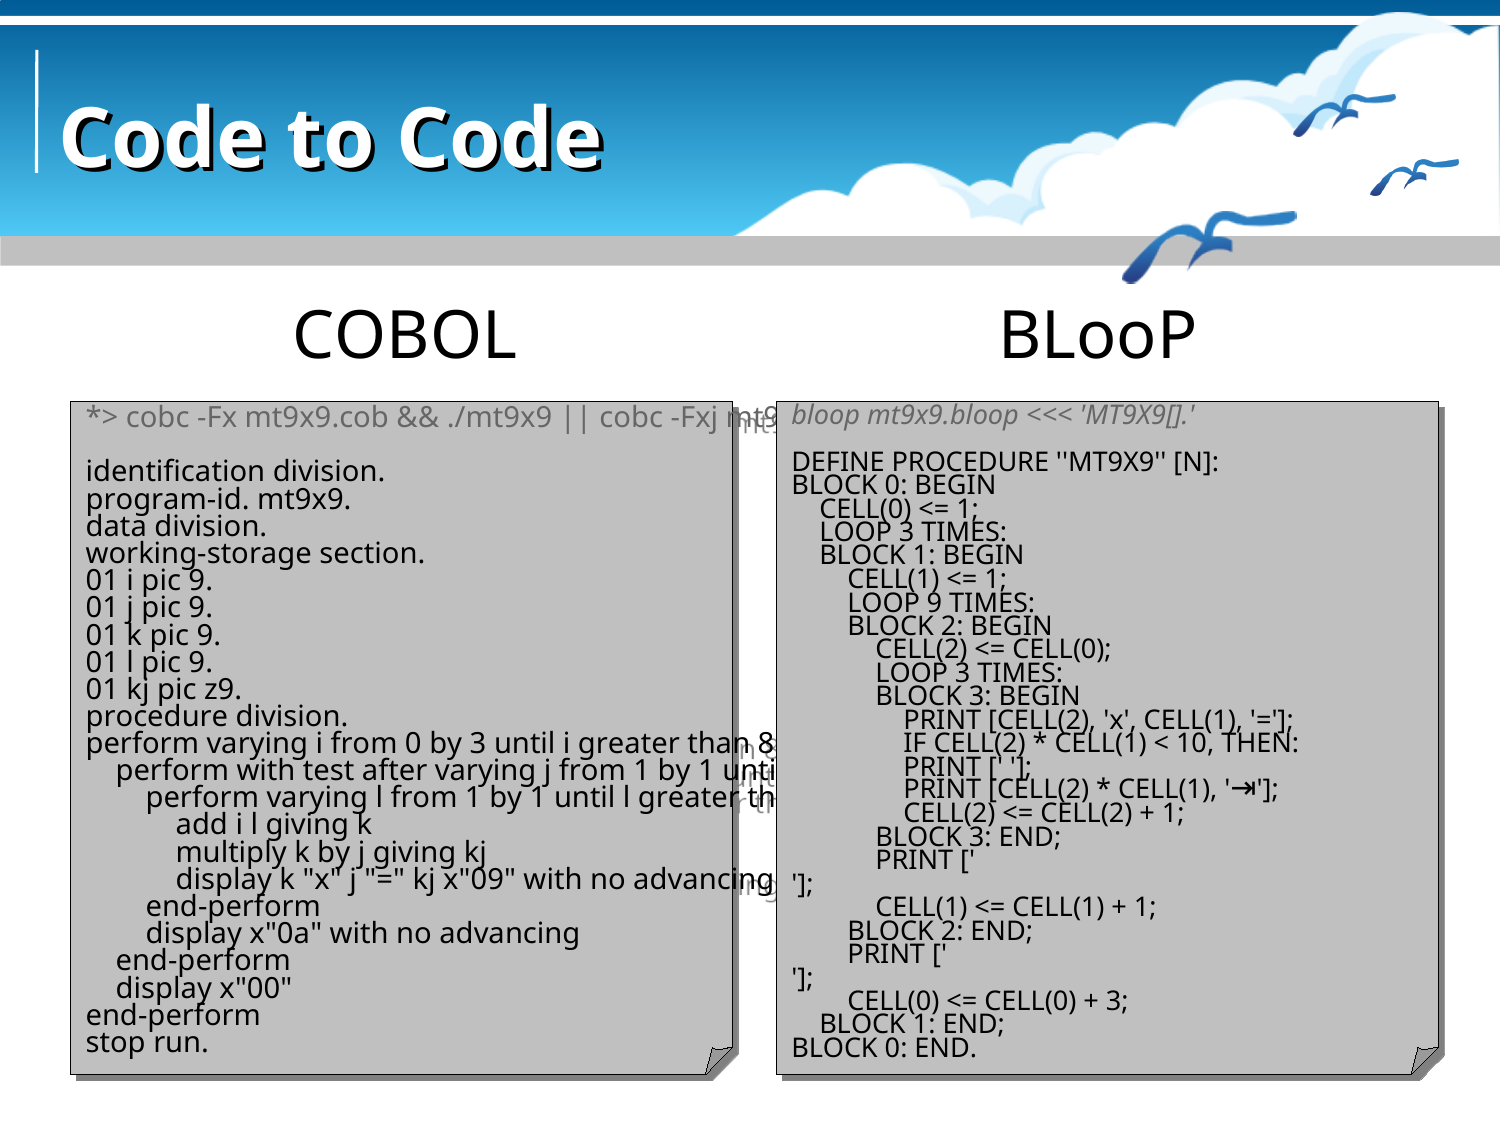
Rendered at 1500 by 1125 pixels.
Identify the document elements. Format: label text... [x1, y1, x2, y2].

text_box bloop mt9x9.bloop <<< 'MT9X9[].' DEFINE PROCEDURE ''MT9X9'' [N]: BLOCK 0: BEGIN CELL(0) <= 1; LOOP 3 TIMES: BLOCK 1: BEGIN CELL(1) <= 1; LOOP 9 TIMES: BLOCK 2: BEGIN CELL(2) <= CELL(0); LOOP 3 TIMES: BLOCK 3: BEGIN PRINT [CELL(2), 'x', CELL(1), '=']; IF CELL(2) * CELL(1) < 10, THEN: PRINT [' ']; PRINT [CELL(2) * CELL(1), '⇥']; CELL(2) <= CELL(2) + 1; BLOCK 3: END; PRINT [' ']; CELL(1) <= CELL(1) + 1; BLOCK 2: END; PRINT [' ']; CELL(0) <= CELL(0) + 3; BLOCK 1: END; BLOCK 0: END. [776, 401, 1439, 1075]
title Code to Code [59, 86, 1465, 186]
text_box *> cobc -Fx mt9x9.cob && ./mt9x9 || cobc -Fxj mt9x9.cob identification division. program-id. mt9x9. data division. working-storage section. 01 i pic 9. 01 j pic 9. 01 k pic 9. 01 l pic 9. 01 kj pic z9. procedure division. perform varying i from 0 by 3 until i greater than 8 perform with test after varying j from 1 by 1 until j equal 9 perform varying l from 1 by 1 until l greater than 3 add i l giving k multiply k by j giving kj display k "x" j "=" kj x"09" with no advancing end-perform display x"0a" with no advancing end-perform display x"00" end-perform stop run. [70, 401, 733, 1075]
picture [730, 12, 1500, 284]
text_box BLooP [983, 283, 1252, 388]
text_box COBOL [277, 283, 573, 388]
